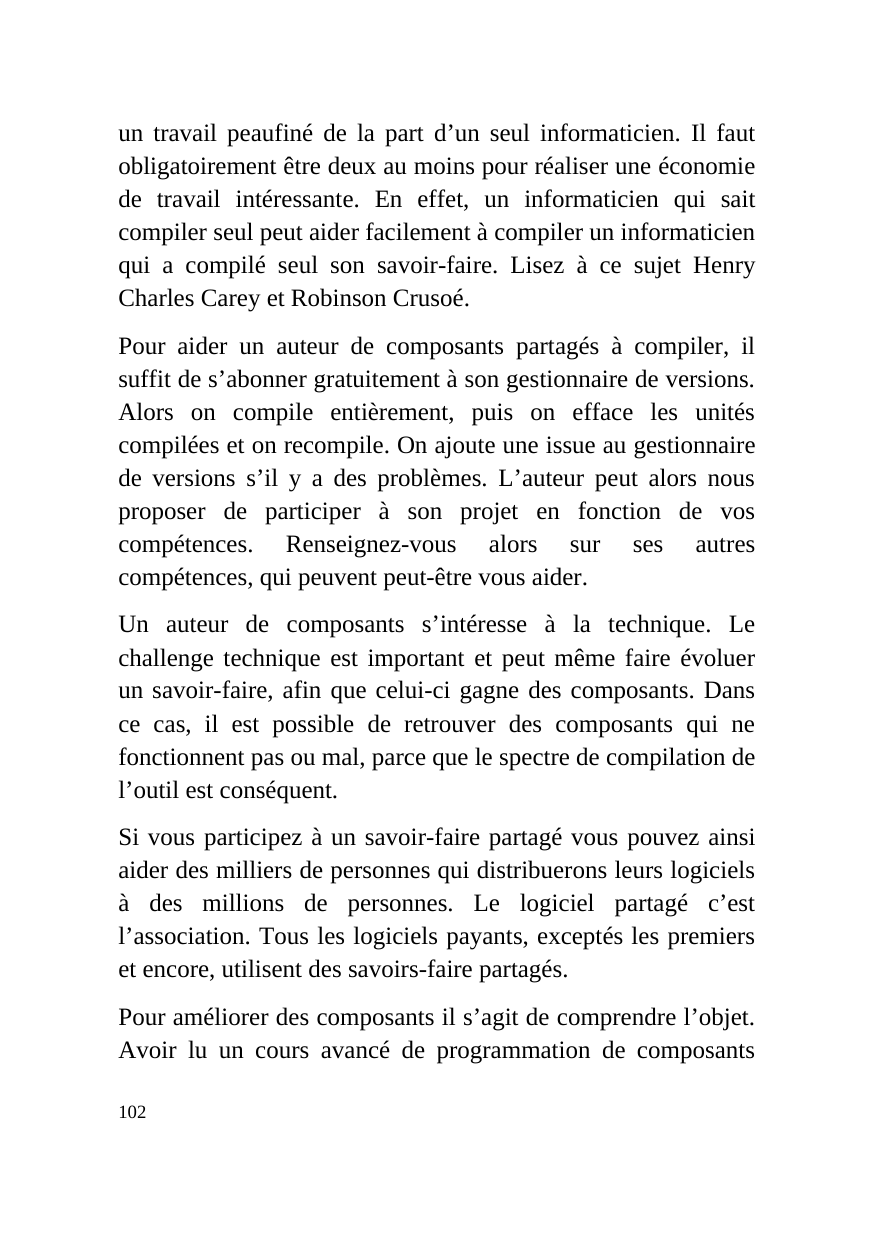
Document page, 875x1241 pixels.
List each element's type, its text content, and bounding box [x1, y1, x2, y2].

text un travail peaufiné de la part d’un seul informaticien. Il faut obligatoirement être deux au moins pour réaliser une économie de travail intéressante. En effet, un informaticien qui sait compiler seul peut aider facilement à compiler un informaticien qui a compilé seul son savoir-faire. Lisez à ce sujet Henry Charles Carey et Robinson Crusoé. [118, 118, 756, 312]
text Pour améliorer des composants il s’agit de comprendre l’objet. Avoir lu un cours avancé de programmation de composants [118, 1002, 756, 1064]
text Si vous participez à un savoir-faire partagé vous pouvez ainsi aider des milliers de personnes qui distribuerons leurs logiciels à des millions de personnes. Le logiciel partagé c’est l’association. Tous les logiciels payants, exceptés les premiers et encore, utilisent des savoirs-faire partagés. [118, 822, 756, 983]
text Un auteur de composants s’intéresse à la technique. Le challenge technique est important et peut même faire évoluer un savoir-faire, afin que celui-ci gagne des composants. Dans ce cas, il est possible de retrouver des composants qui ne fonctionnent pas ou mal, parce que le spectre de compilation de l’outil est conséquent. [118, 609, 756, 803]
text Pour aider un auteur de composants partagés à compiler, il suffit de s’abonner gratuitement à son gestionnaire de versions. Alors on compile entièrement, puis on efface les unités compilées et on recompile. On ajoute une issue au gestionnaire de versions s’il y a des problèmes. L’auteur peut alors nous proposer de participer à son projet en fonction de vos compétences. Renseignez-vous alors sur ses autres compétences, qui peuvent peut-être vous aider. [118, 331, 756, 591]
